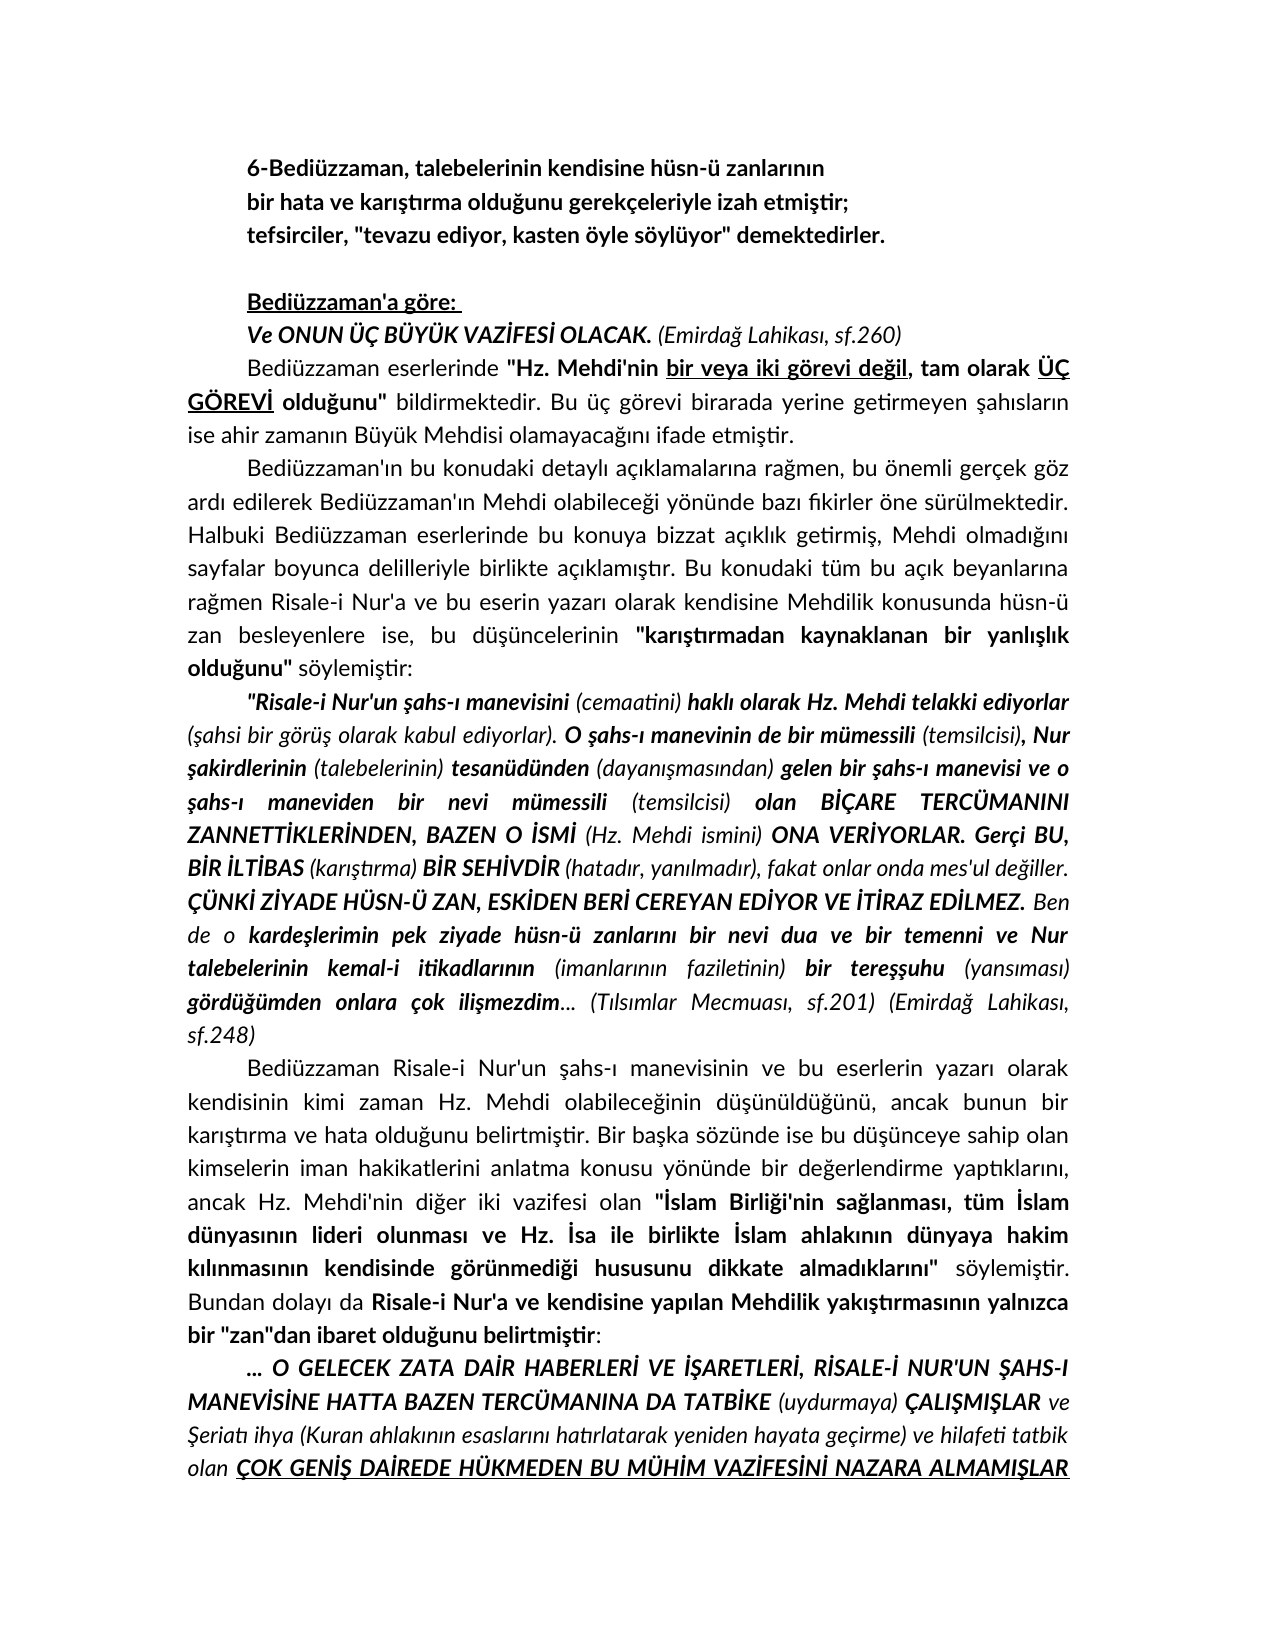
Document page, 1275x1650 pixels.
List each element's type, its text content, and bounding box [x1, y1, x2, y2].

text Bediüzzaman'a göre: [187, 283, 1070, 317]
text "Risale-i Nur'un şahs-ı manevisini (cemaatini) haklı olarak Hz. Mehdi telakki ediyorlar (şahsi bir görüş olarak kabul ediyorlar). O şahs-ı manevinin de bir mümessili (temsilcisi), Nur şakirdlerinin (talebelerinin) tesanüdünden (dayanışmasından) gelen bir şahs-ı manevisi ve o şahs-ı maneviden bir nevi mümessili (temsilcisi) olan BİÇARE TERCÜMANINI ZANNETTİKLERİNDEN, BAZEN O İSMİ (Hz. Mehdi ismini) ONA VERİYORLAR. Gerçi BU, BİR İLTİBAS (karıştırma) BİR SEHİVDİR (hatadır, yanılmadır), fakat onlar onda mes'ul değiller. ÇÜNKİ ZİYADE HÜSN-Ü ZAN, ESKİDEN BERİ CEREYAN EDİYOR VE İTİRAZ EDİLMEZ. Ben de o kardeşlerimin pek ziyade hüsn-ü zanlarını bir nevi dua ve bir temenni ve Nur talebelerinin kemal-i itikadlarının (imanlarının faziletinin) bir tereşşuhu (yansıması) gördüğümden onlara çok ilişmezdim... (Tılsımlar Mecmuası, sf.201) (Emirdağ Lahikası, sf.248) [187, 683, 1070, 1050]
text ... O GELECEK ZATA DAİR HABERLERİ VE İŞARETLERİ, RİSALE-İ NUR'UN ŞAHS-I MANEVİSİNE HATTA BAZEN TERCÜMANINA DA TATBİKE (uydurmaya) ÇALIŞMIŞLAR ve Şeriatı ihya (Kuran ahlakının esaslarını hatırlatarak yeniden hayata geçirme) ve hilafeti tatbik olan ÇOK GENİŞ DAİREDE HÜKMEDEN BU MÜHİM VAZİFESİNİ NAZARA ALMAMIŞLAR [187, 1350, 1070, 1483]
text 6-Bediüzzaman, talebelerinin kendisine hüsn-ü zanlarının [187, 150, 1070, 183]
text Bediüzzaman Risale-i Nur'un şahs-ı manevisinin ve bu eserlerin yazarı olarak kendisinin kimi zaman Hz. Mehdi olabileceğinin düşünüldüğünü, ancak bunun bir karıştırma ve hata olduğunu belirtmiştir. Bir başka sözünde ise bu düşünceye sahip olan kimselerin iman hakikatlerini anlatma konusu yönünde bir değerlendirme yaptıklarını, ancak Hz. Mehdi'nin diğer iki vazifesi olan "İslam Birliği'nin sağlanması, tüm İslam dünyasının lideri olunması ve Hz. İsa ile birlikte İslam ahlakının dünyaya hakim kılınmasının kendisinde görünmediği hususunu dikkate almadıklarını" söylemiştir. Bundan dolayı da Risale-i Nur'a ve kendisine yapılan Mehdilik yakıştırmasının yalnızca bir "zan"dan ibaret olduğunu belirtmiştir: [187, 1050, 1070, 1350]
text Ve ONUN ÜÇ BÜYÜK VAZİFESİ OLACAK. (Emirdağ Lahikası, sf.260) [187, 317, 1070, 350]
text Bediüzzaman eserlerinde "Hz. Mehdi'nin bir veya iki görevi değil, tam olarak ÜÇ GÖREVİ olduğunu" bildirmektedir. Bu üç görevi birarada yerine getirmeyen şahısların ise ahir zamanın Büyük Mehdisi olamayacağını ifade etmiştir. [187, 350, 1070, 450]
text tefsirciler, "tevazu ediyor, kasten öyle söylüyor" demektedirler. [187, 217, 1070, 250]
text bir hata ve karıştırma olduğunu gerekçeleriyle izah etmiştir; [187, 183, 1070, 217]
text Bediüzzaman'ın bu konudaki detaylı açıklamalarına rağmen, bu önemli gerçek göz ardı edilerek Bediüzzaman'ın Mehdi olabileceği yönünde bazı fikirler öne sürülmektedir. Halbuki Bediüzzaman eserlerinde bu konuya bizzat açıklık getirmiş, Mehdi olmadığını sayfalar boyunca delilleriyle birlikte açıklamıştır. Bu konudaki tüm bu açık beyanlarına rağmen Risale-i Nur'a ve bu eserin yazarı olarak kendisine Mehdilik konusunda hüsn-ü zan besleyenlere ise, bu düşüncelerinin "karıştırmadan kaynaklanan bir yanlışlık olduğunu" söylemiştir: [187, 450, 1070, 683]
